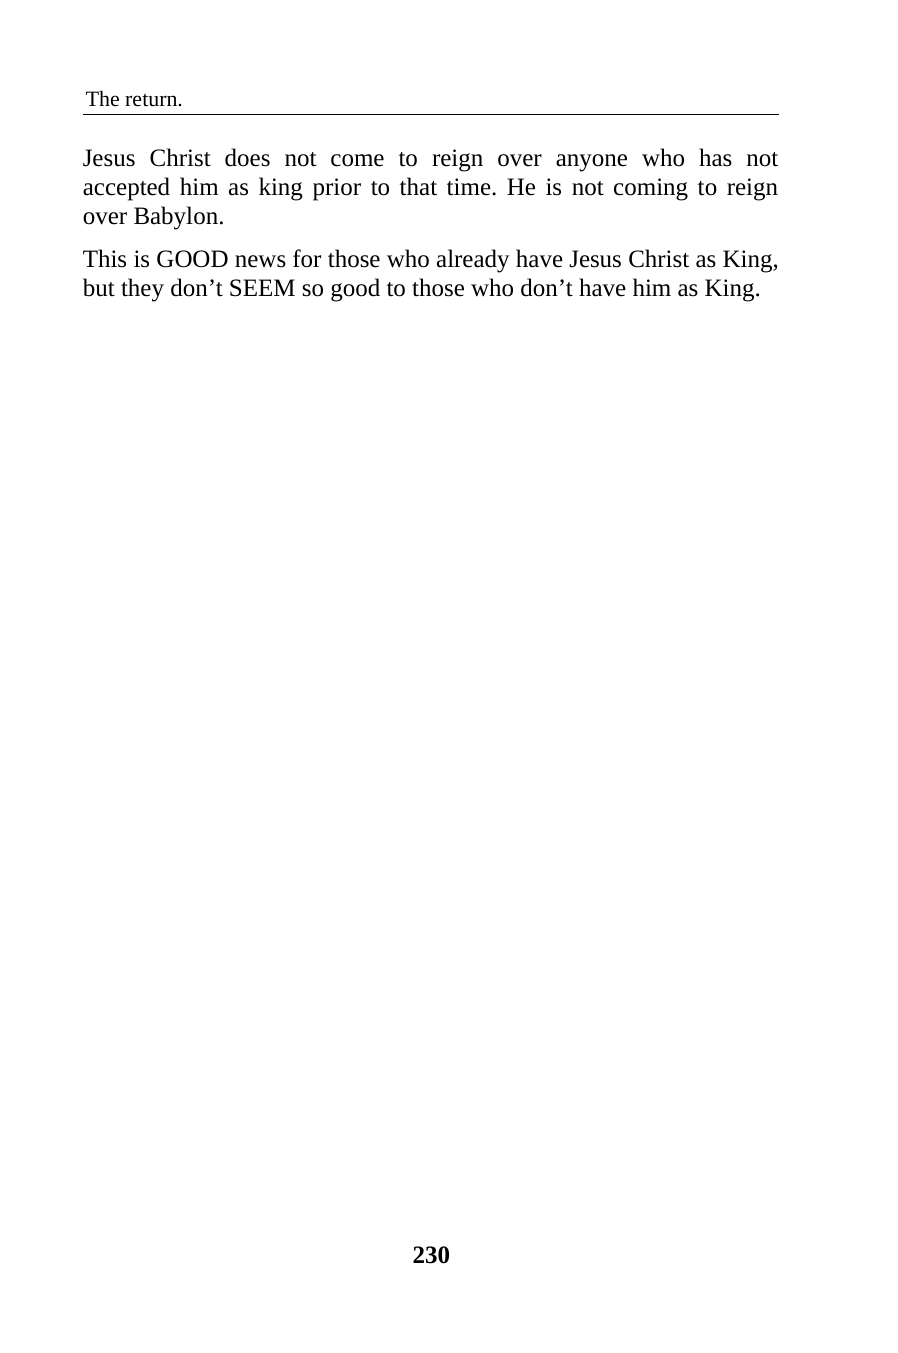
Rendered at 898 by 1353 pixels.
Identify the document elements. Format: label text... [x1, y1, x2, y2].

text Jesus Christ does not come to reign over anyone who has not accepted him as king prior to that time. He is not coming to reign over Babylon. [83, 143, 779, 229]
text This is GOOD news for those who already have Jesus Christ as King, but they don’t SEEM so good to those who don’t have him as King. [83, 244, 779, 302]
